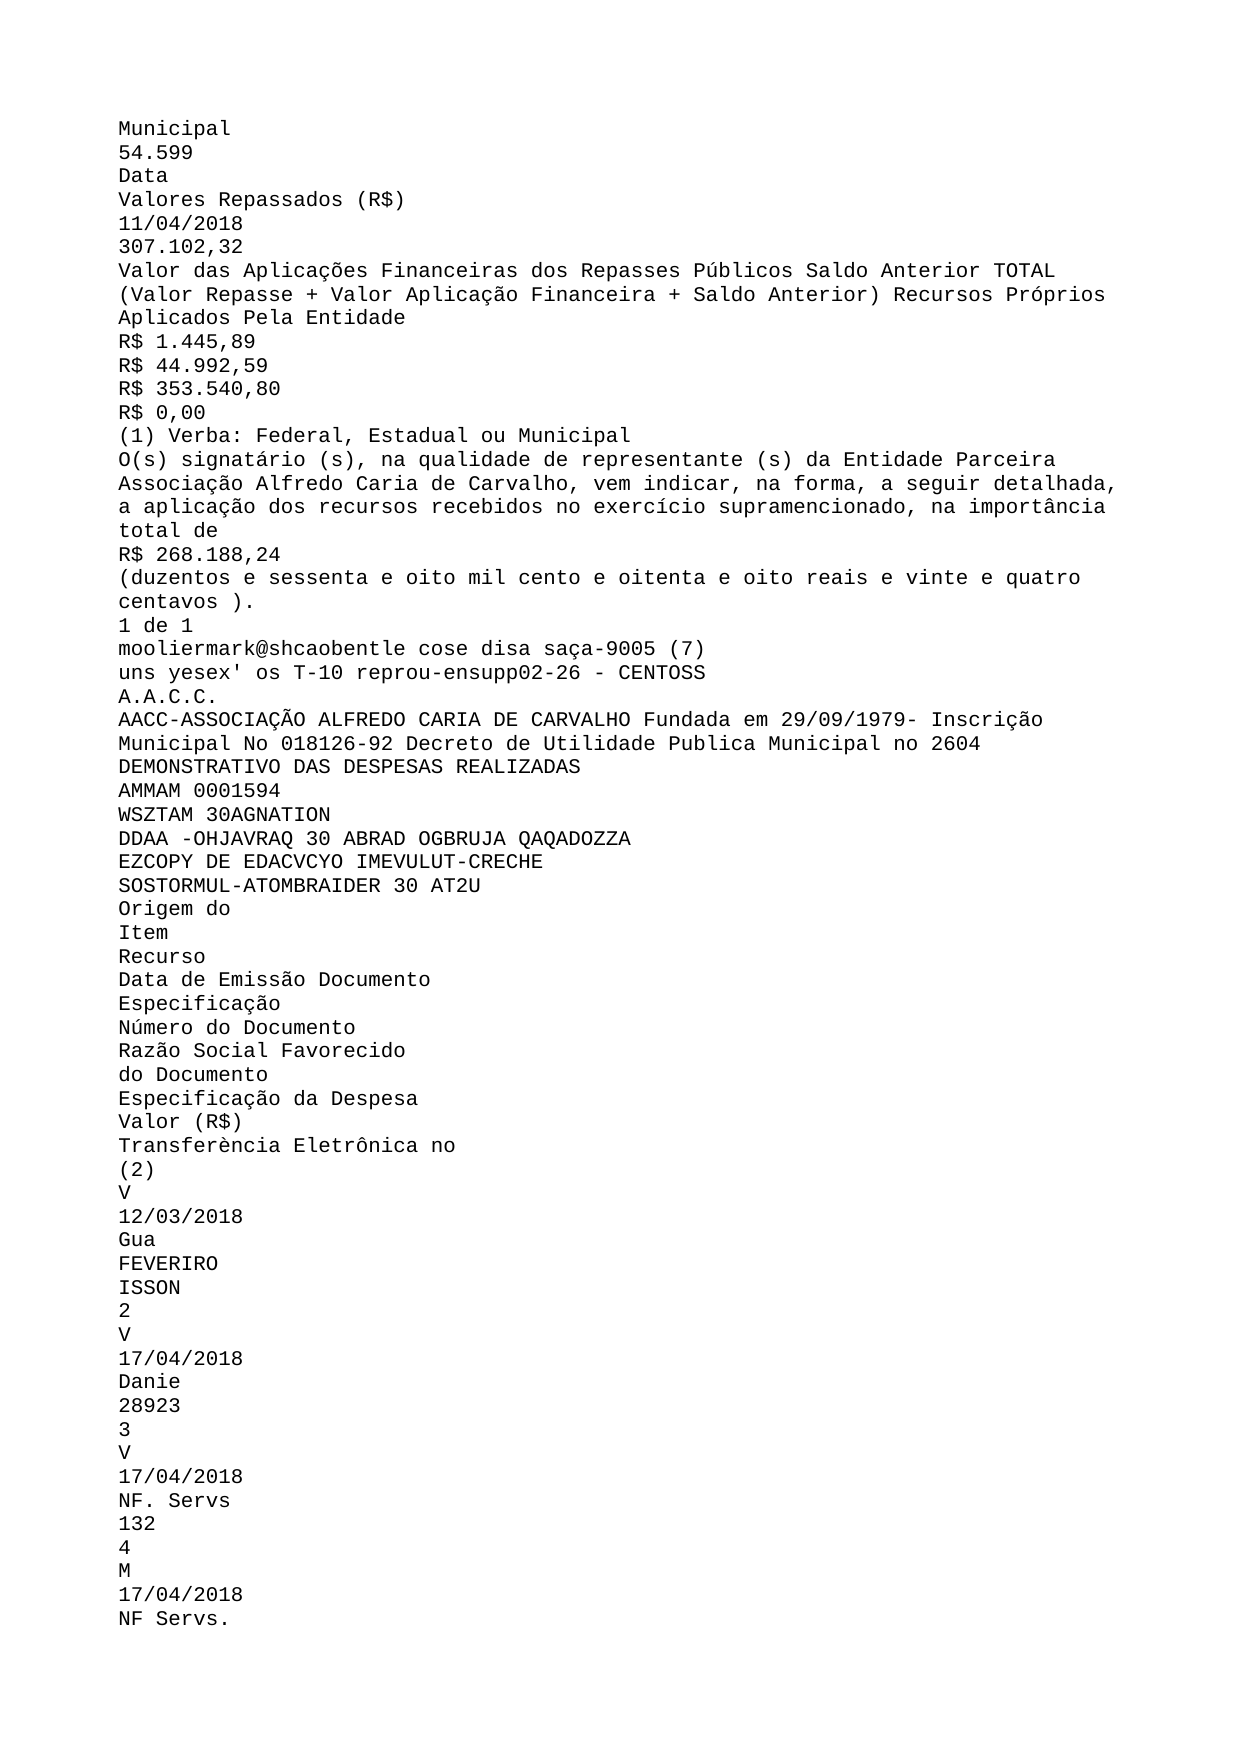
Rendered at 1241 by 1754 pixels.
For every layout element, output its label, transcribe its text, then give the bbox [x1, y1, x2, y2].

text Transferència Eletrônica no [118, 1135, 1122, 1158]
text Recurso [118, 946, 1122, 969]
text 17/04/2018 [118, 1466, 1122, 1489]
text SOSTORMUL-ATOMBRAIDER 30 AT2U [118, 875, 1122, 898]
text NF Servs. [118, 1608, 1122, 1631]
text A.A.C.C. [118, 686, 1122, 709]
text 3 [118, 1419, 1122, 1442]
text (2) [118, 1158, 1122, 1182]
text EZCOPY DE EDACVCYO IMEVULUT-CRECHE [118, 851, 1122, 875]
text mooliermark@shcaobentle cose disa saça-9005 (7) [118, 638, 1122, 662]
text 132 [118, 1513, 1122, 1537]
text 17/04/2018 [118, 1584, 1122, 1608]
text 307.102,32 [118, 236, 1122, 260]
text do Documento [118, 1064, 1122, 1088]
text O(s) signatário (s), na qualidade de representante (s) da Entidade Parceira Associação Alfredo Caria de Carvalho, vem indicar, na forma, a seguir detalhada, a aplicação dos recursos recebidos no exercício supramencionado, na importância total de [118, 449, 1122, 544]
text Data [118, 165, 1122, 189]
text R$ 0,00 [118, 402, 1122, 426]
text V [118, 1442, 1122, 1466]
text Gua [118, 1229, 1122, 1253]
text DEMONSTRATIVO DAS DESPESAS REALIZADAS [118, 757, 1122, 780]
text 54.599 [118, 142, 1122, 165]
text R$ 1.445,89 [118, 331, 1122, 354]
text Danie [118, 1371, 1122, 1395]
text Data de Emissão Documento [118, 969, 1122, 993]
text Número do Documento [118, 1017, 1122, 1040]
text 11/04/2018 [118, 213, 1122, 236]
text Razão Social Favorecido [118, 1040, 1122, 1064]
text R$ 268.188,24 [118, 544, 1122, 567]
text R$ 353.540,80 [118, 378, 1122, 402]
text WSZTAM 30AGNATION [118, 804, 1122, 827]
text M [118, 1561, 1122, 1584]
text Item [118, 922, 1122, 946]
text NF. Servs [118, 1489, 1122, 1513]
text ISSON [118, 1277, 1122, 1300]
text uns yesex' os T-10 reprou-ensupp02-26 - CENTOSS [118, 662, 1122, 686]
text Valores Repassados (R$) [118, 189, 1122, 213]
text Municipal [118, 118, 1122, 142]
text Origem do [118, 898, 1122, 922]
text AMMAM 0001594 [118, 780, 1122, 804]
text 4 [118, 1537, 1122, 1561]
text Valor (R$) [118, 1111, 1122, 1135]
text DDAA -OHJAVRAQ 30 ABRAD OGBRUJA QAQADOZZA [118, 827, 1122, 851]
text Especificação [118, 993, 1122, 1017]
text AACC-ASSOCIAÇÃO ALFREDO CARIA DE CARVALHO Fundada em 29/09/1979- Inscrição Municipal No 018126-92 Decreto de Utilidade Publica Municipal no 2604 [118, 709, 1122, 757]
text V [118, 1324, 1122, 1348]
text FEVERIRO [118, 1253, 1122, 1277]
text (duzentos e sessenta e oito mil cento e oitenta e oito reais e vinte e quatro centavos ). [118, 567, 1122, 615]
text Valor das Aplicações Financeiras dos Repasses Públicos Saldo Anterior TOTAL (Valor Repasse + Valor Aplicação Financeira + Saldo Anterior) Recursos Próprios Aplicados Pela Entidade [118, 260, 1122, 331]
text (1) Verba: Federal, Estadual ou Municipal [118, 426, 1122, 449]
text 1 de 1 [118, 615, 1122, 638]
text V [118, 1182, 1122, 1206]
text 2 [118, 1300, 1122, 1324]
text R$ 44.992,59 [118, 354, 1122, 378]
text Especificação da Despesa [118, 1088, 1122, 1111]
text 17/04/2018 [118, 1348, 1122, 1371]
text 28923 [118, 1395, 1122, 1419]
text 12/03/2018 [118, 1206, 1122, 1229]
